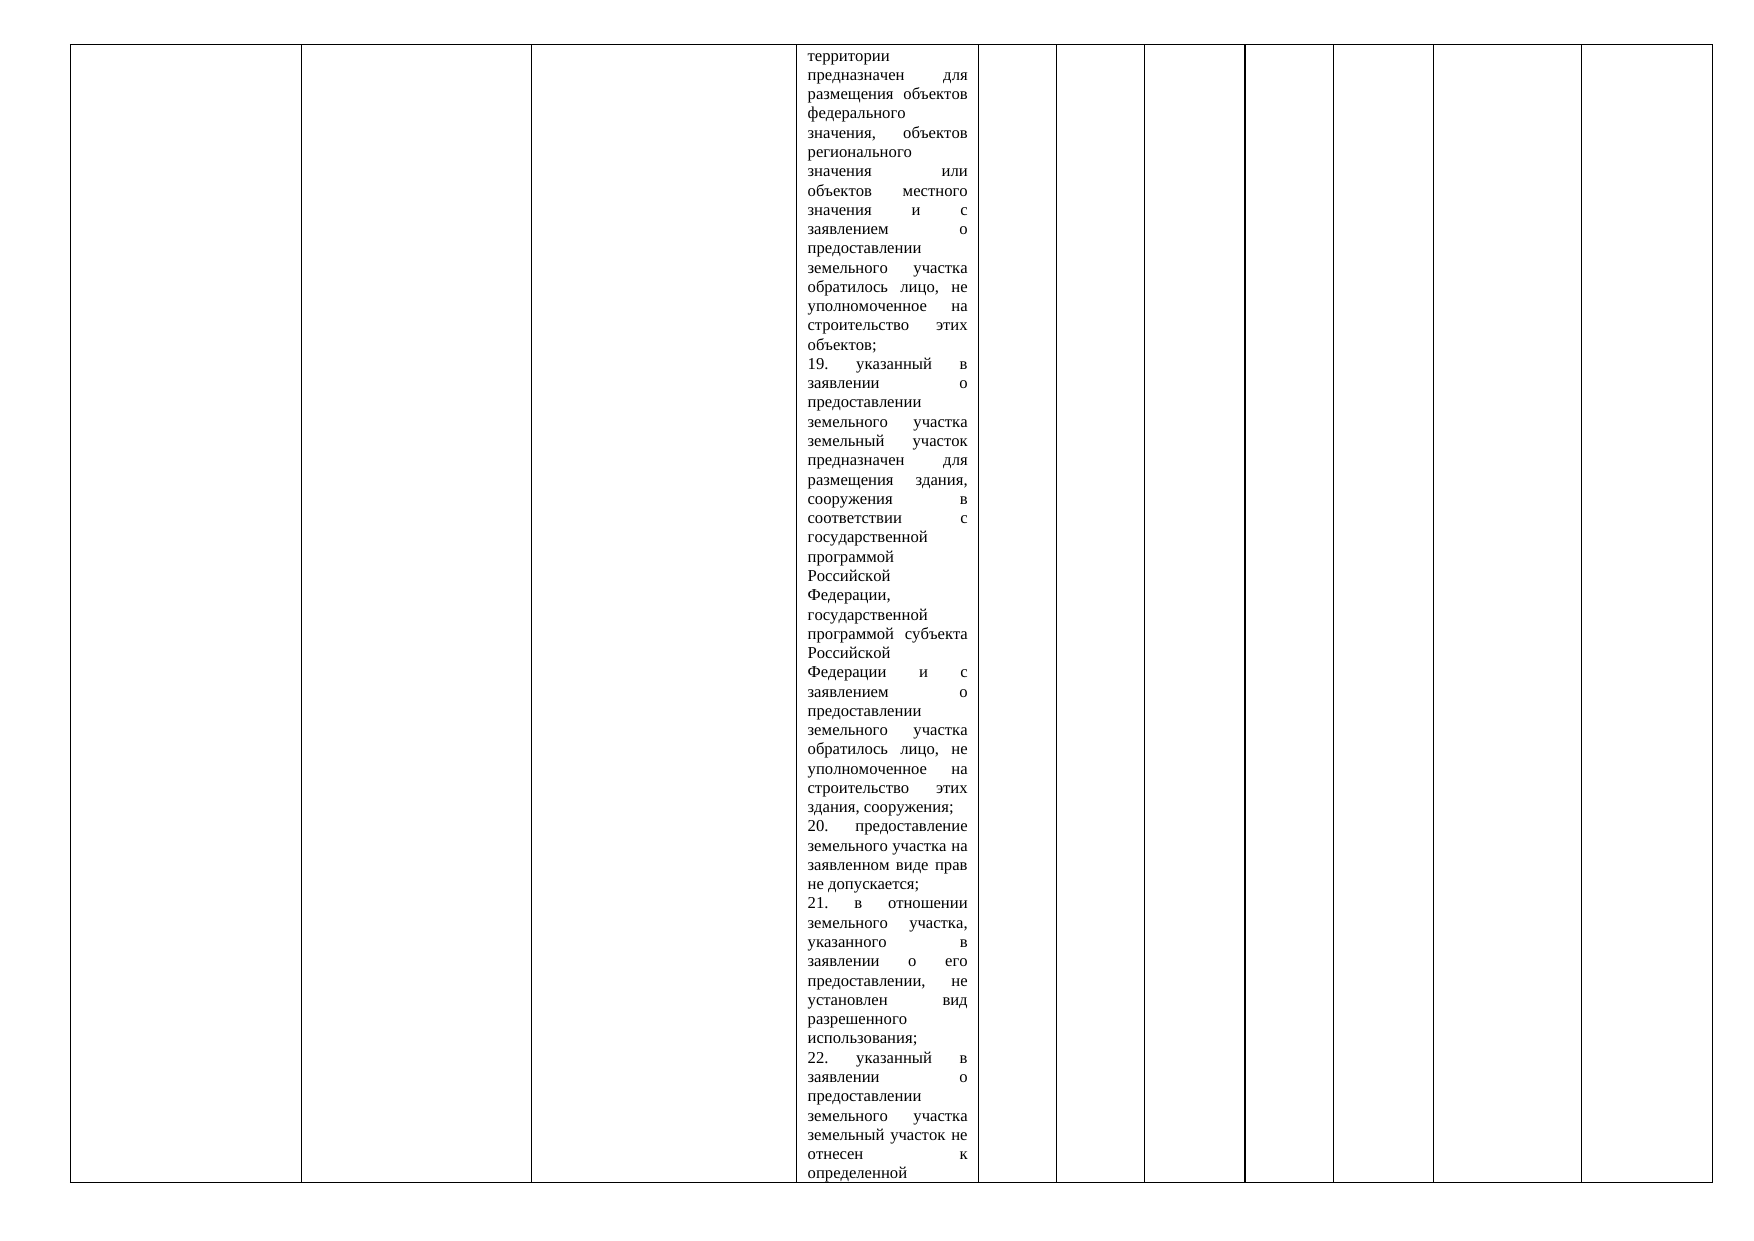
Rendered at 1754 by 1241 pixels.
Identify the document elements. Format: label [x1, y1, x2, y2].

table_cell [302, 45, 531, 1182]
table_cell [71, 45, 301, 1182]
